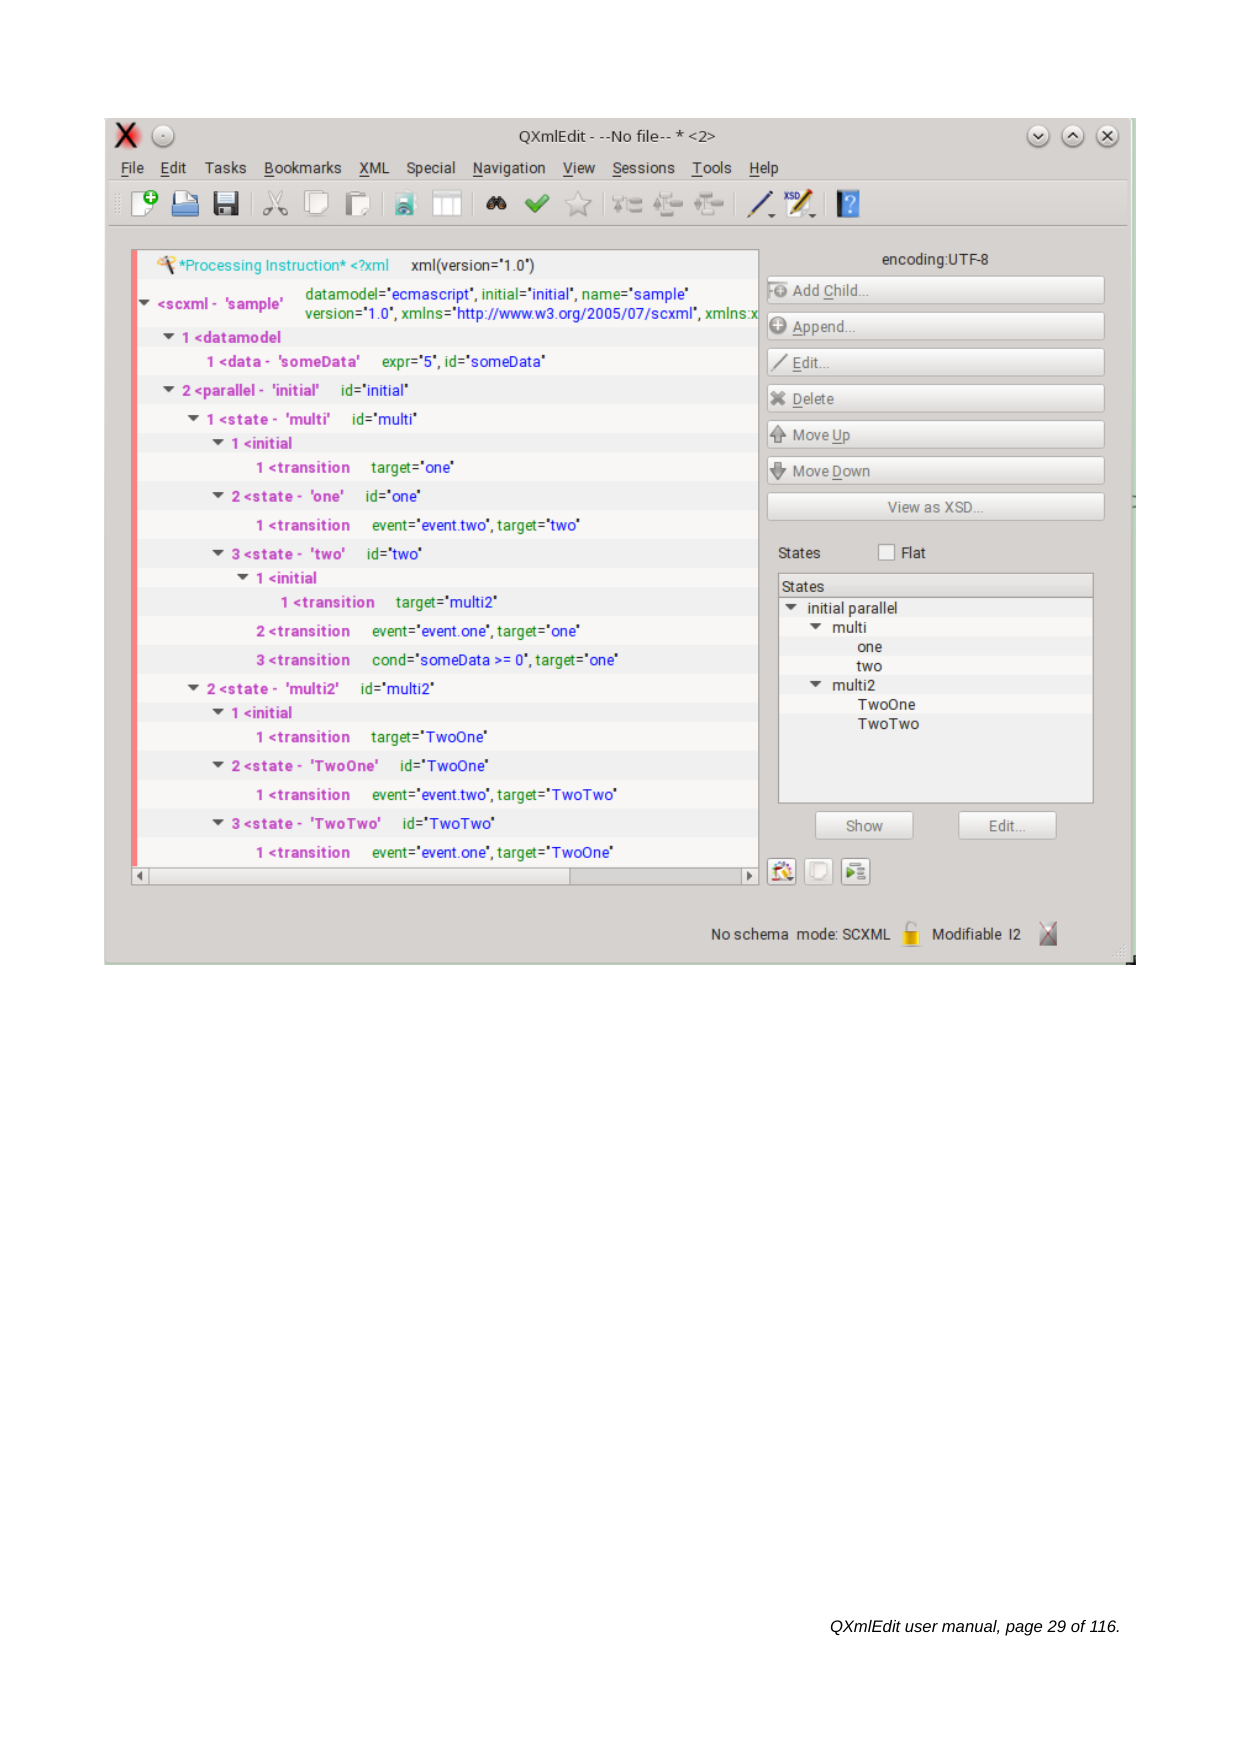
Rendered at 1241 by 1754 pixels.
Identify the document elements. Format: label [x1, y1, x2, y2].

picture [104, 118, 1136, 965]
